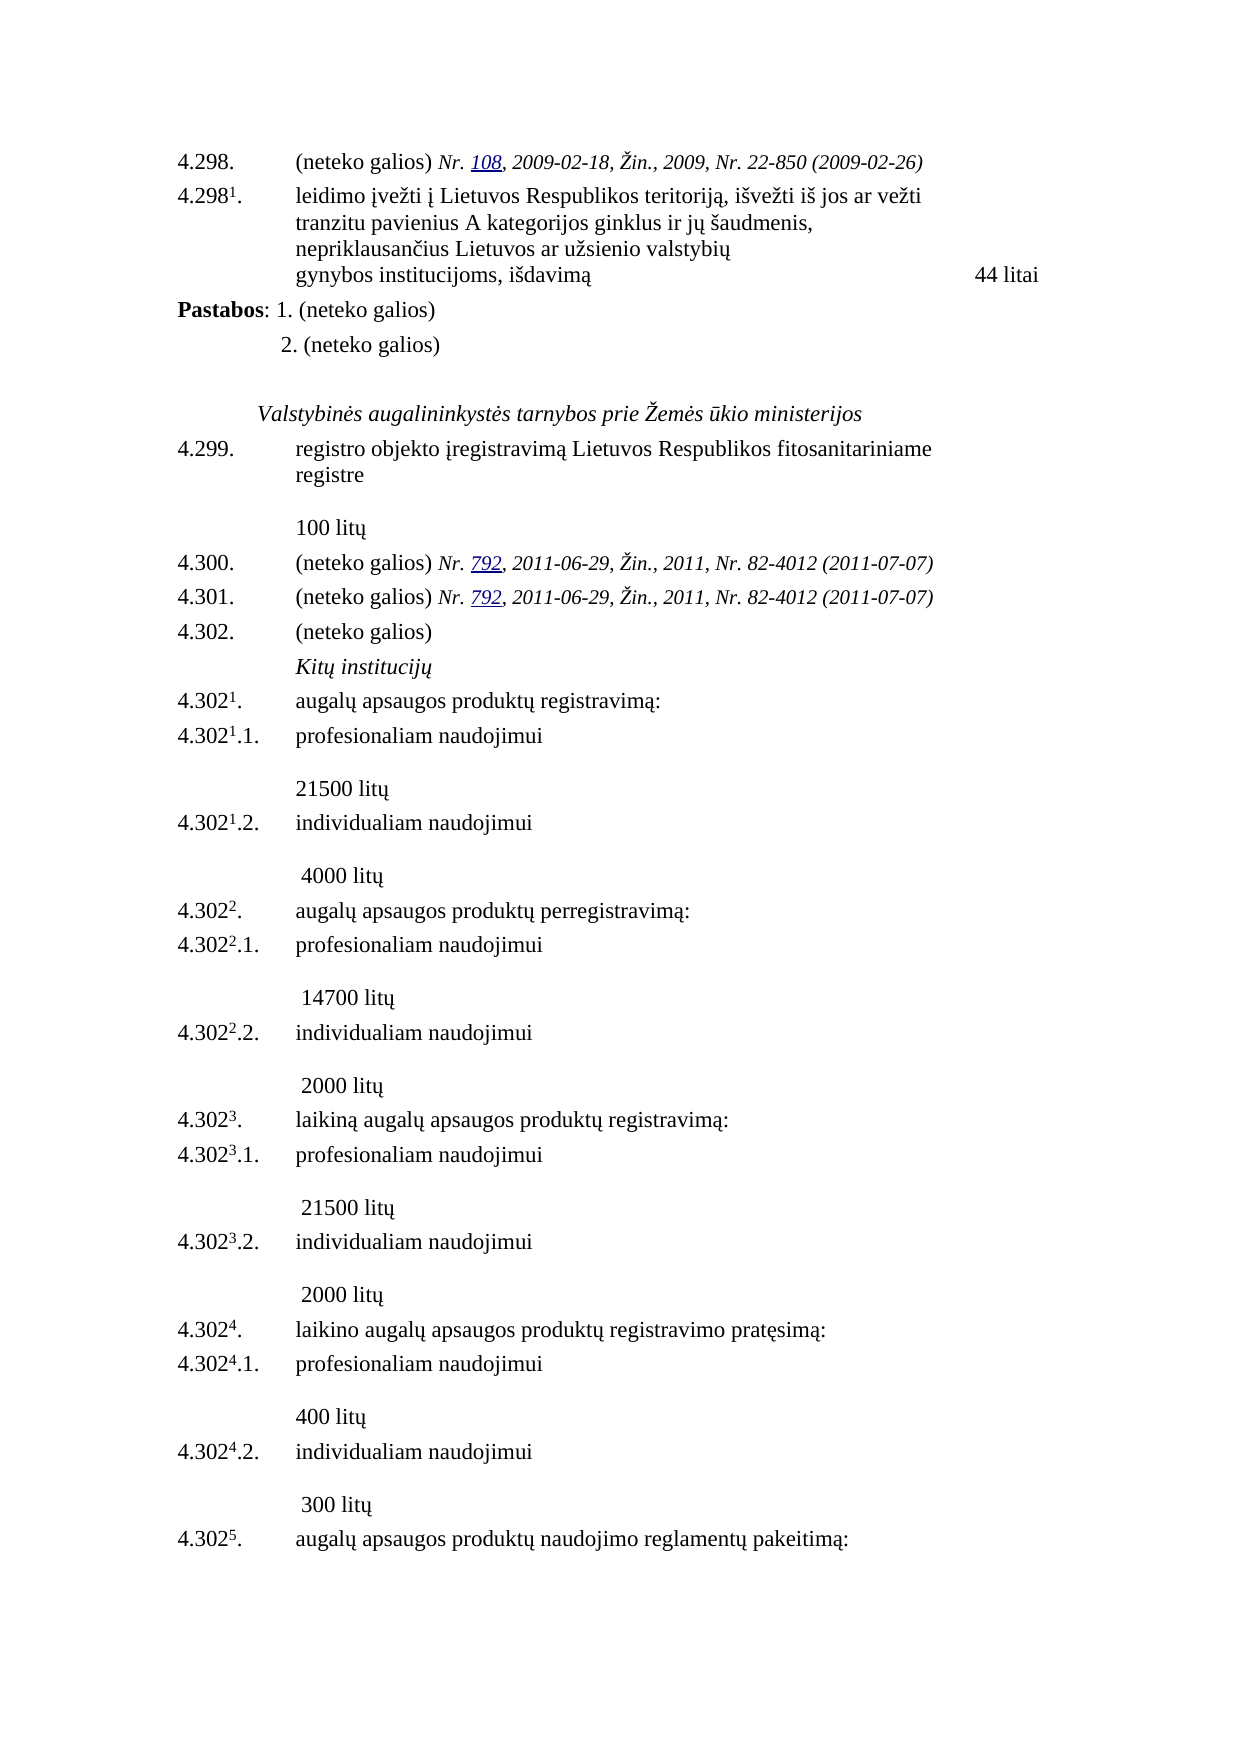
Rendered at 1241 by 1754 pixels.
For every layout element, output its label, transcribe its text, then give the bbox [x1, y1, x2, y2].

text Valstybinės augalininkystės tarnybos prie Žemės ūkio ministerijos [177, 400, 945, 427]
text 4.3023. laikiną augalų apsaugos produktų registravimą: [177, 1106, 930, 1133]
text 4.3021. augalų apsaugos produktų registravimą: [177, 687, 930, 714]
text 4.302. (neteko galios) [177, 618, 945, 644]
text 4.298. (neteko galios) Nr. 108, 2009-02-18, Žin., 2009, Nr. 22-850 (2009-02-26) [177, 148, 1122, 174]
text Kitų institucijų [177, 653, 945, 679]
text 4.3025. augalų apsaugos produktų naudojimo reglamentų pakeitimą: [177, 1525, 930, 1552]
text 4.2981. leidimo įvežti į Lietuvos Respublikos teritoriją, išvežti iš jos ar vežti tranzitu pavienius A kategorijos ginklus ir jų šaudmenis, nepriklausančius Lietuvos ar užsienio valstybių gynybos institucijoms, išdavimą 44 litai [177, 182, 1122, 288]
text 4.3024.2. individualiam naudojimui 300 litų [177, 1438, 930, 1517]
text 4.300. (neteko galios) Nr. 792, 2011-06-29, Žin., 2011, Nr. 82-4012 (2011-07-07) [177, 549, 945, 575]
text 4.3022. augalų apsaugos produktų perregistravimą: [177, 897, 930, 923]
text 4.3021.2. individualiam naudojimui 4000 litų [177, 809, 930, 888]
text Pastabos: 1. (neteko galios) [177, 296, 1122, 322]
text 4.3022.2. individualiam naudojimui 2000 litų [177, 1019, 930, 1098]
text 4.3022.1. profesionaliam naudojimui 14700 litų [177, 932, 930, 1011]
text 4.301. (neteko galios) Nr. 792, 2011-06-29, Žin., 2011, Nr. 82-4012 (2011-07-07) [177, 583, 945, 610]
text 4.3021.1. profesionaliam naudojimui 21500 litų [177, 722, 930, 801]
text 4.3023.1. profesionaliam naudojimui 21500 litų [177, 1141, 930, 1220]
text 4.3024. laikino augalų apsaugos produktų registravimo pratęsimą: [177, 1316, 930, 1342]
text 2. (neteko galios) [177, 331, 1122, 357]
text 4.3023.2. individualiam naudojimui 2000 litų [177, 1228, 930, 1307]
text 4.3024.1. profesionaliam naudojimui 400 litų [177, 1351, 930, 1429]
text 4.299. registro objekto įregistravimą Lietuvos Respublikos fitosanitariniame registre 100 litų [177, 435, 945, 540]
